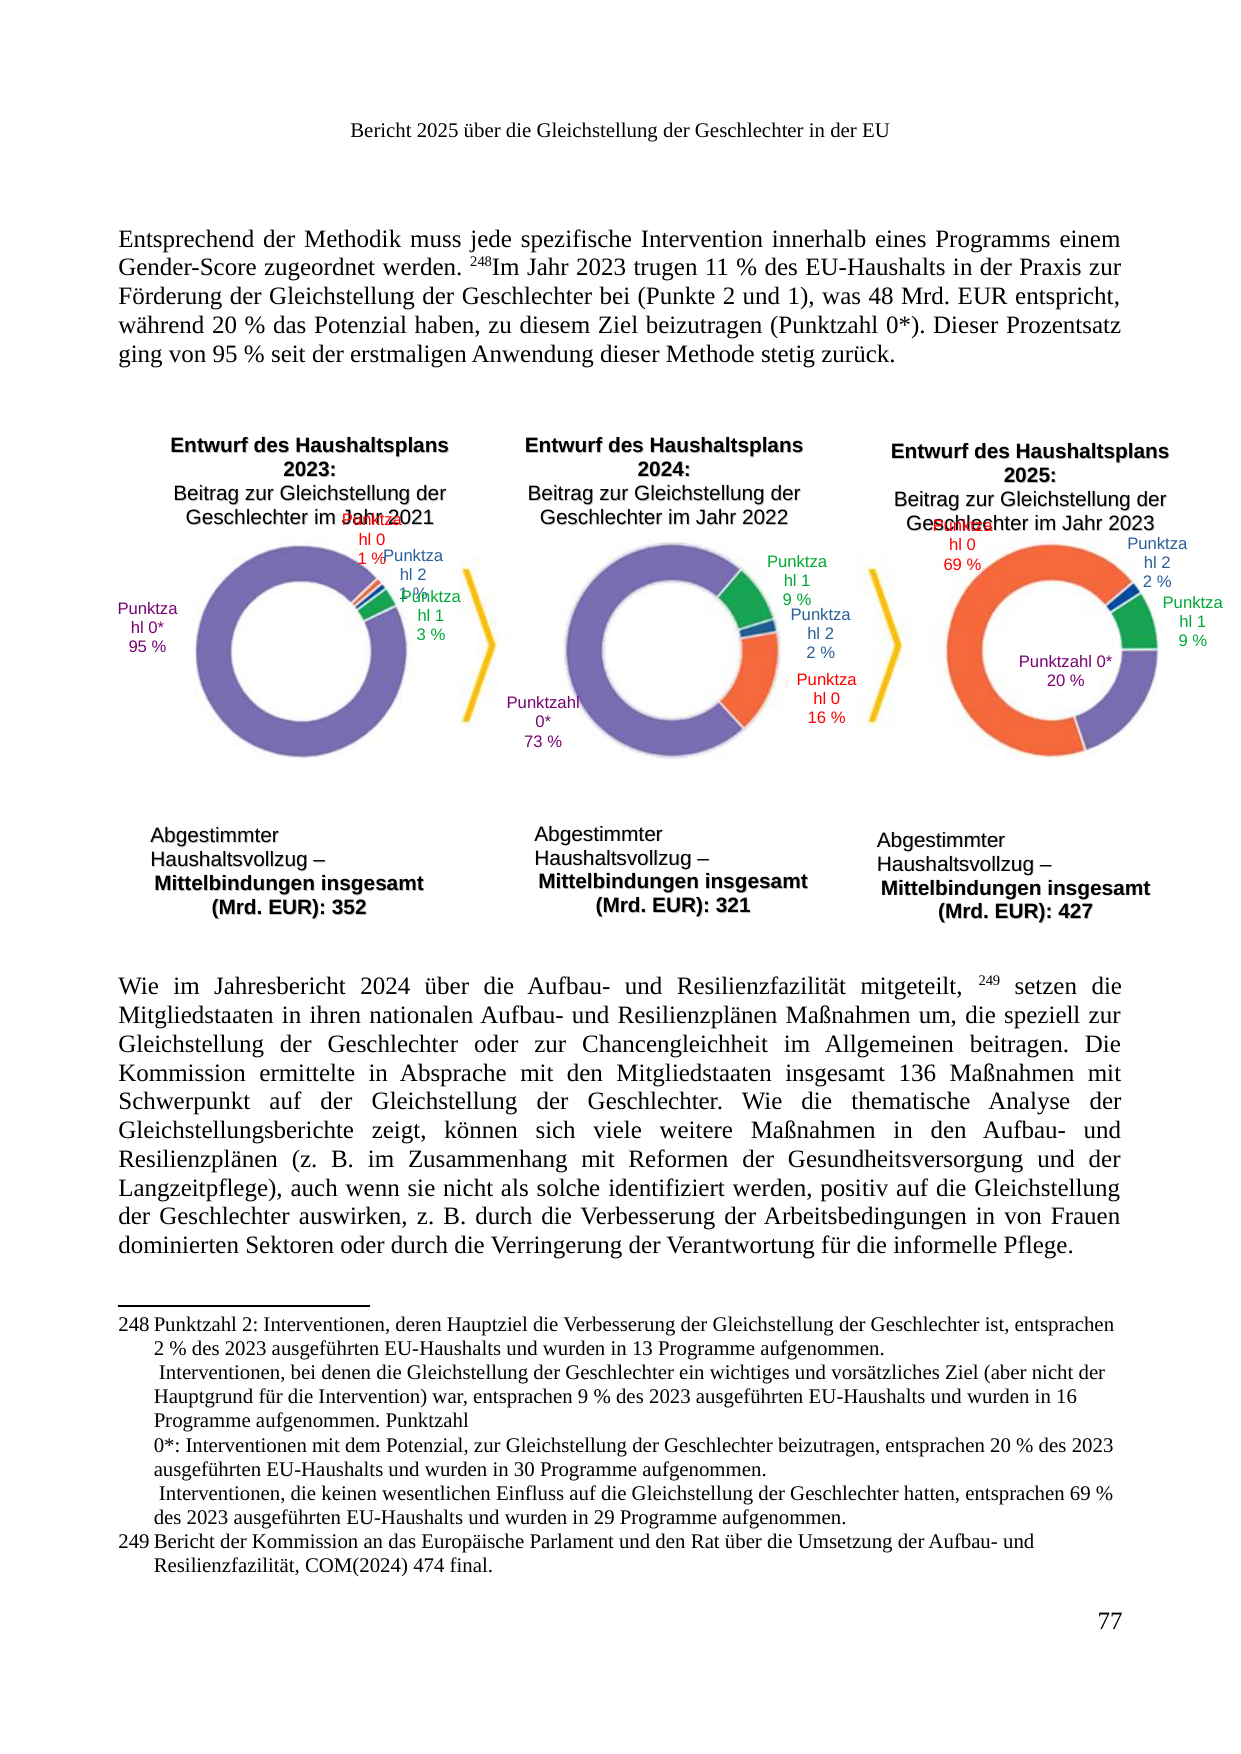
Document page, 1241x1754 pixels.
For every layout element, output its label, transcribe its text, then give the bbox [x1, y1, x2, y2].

text Bericht der Kommission an das Europäische Parlament und den Rat über die Umsetzung der Aufbau- und Resilienzfazilität, COM(2024) 474 final. [118, 1529, 1122, 1577]
text Entsprechend der Methodik muss jede spezifische Intervention innerhalb eines Programms einem Gender-Score zugeordnet werden. Im Jahr 2023 trugen 11 % des EU-Haushalts in der Praxis zur Förderung der Gleichstellung der Geschlechter bei (Punkte 2 und 1), was 48 Mrd. EUR entspricht, während 20 % das Potenzial haben, zu diesem Ziel beizutragen (Punktzahl 0*). Dieser Prozentsatz ging von 95 % seit der erstmaligen Anwendung dieser Methode stetig zurück. [118, 224, 1122, 367]
picture [968, 540, 973, 549]
picture [182, 538, 1164, 759]
text Wie im Jahresbericht 2024 über die Aufbau- und Resilienzfazilität mitgeteilt, setzen die Mitgliedstaaten in ihren nationalen Aufbau- und Resilienzplänen Maßnahmen um, die speziell zur Gleichstellung der Geschlechter oder zur Chancengleichheit im Allgemeinen beitragen. Die Kommission ermittelte in Absprache mit den Mitgliedstaaten insgesamt 136 Maßnahmen mit Schwerpunkt auf der Gleichstellung der Geschlechter. Wie die thematische Analyse der Gleichstellungsberichte zeigt, können sich viele weitere Maßnahmen in den Aufbau- und Resilienzplänen (z. B. im Zusammenhang mit Reformen der Gesundheitsversorgung und der Langzeitpflege), auch wenn sie nicht als solche identifiziert werden, positiv auf die Gleichstellung der Geschlechter auswirken, z. B. durch die Verbesserung der Arbeitsbedingungen in von Frauen dominierten Sektoren oder durch die Verringerung der Verantwortung für die informelle Pflege. [118, 971, 1122, 1259]
text Punktzahl 2: Interventionen, deren Hauptziel die Verbesserung der Gleichstellung der Geschlechter ist, entsprachen 2 % des 2023 ausgeführten EU-Haushalts und wurden in 13 Programme aufgenommen. Interventionen, bei denen die Gleichstellung der Geschlechter ein wichtiges und vorsätzliches Ziel (aber nicht der Hauptgrund für die Intervention) war, entsprachen 9 % des 2023 ausgeführten EU-Haushalts und wurden in 16 Programme aufgenommen. Punktzahl 0*: Interventionen mit dem Potenzial, zur Gleichstellung der Geschlechter beizutragen, entsprachen 20 % des 2023 ausgeführten EU-Haushalts und wurden in 30 Programme aufgenommen. Interventionen, die keinen wesentlichen Einfluss auf die Gleichstellung der Geschlechter hatten, entsprachen 69 % des 2023 ausgeführten EU-Haushalts und wurden in 29 Programme aufgenommen. [118, 1312, 1122, 1529]
